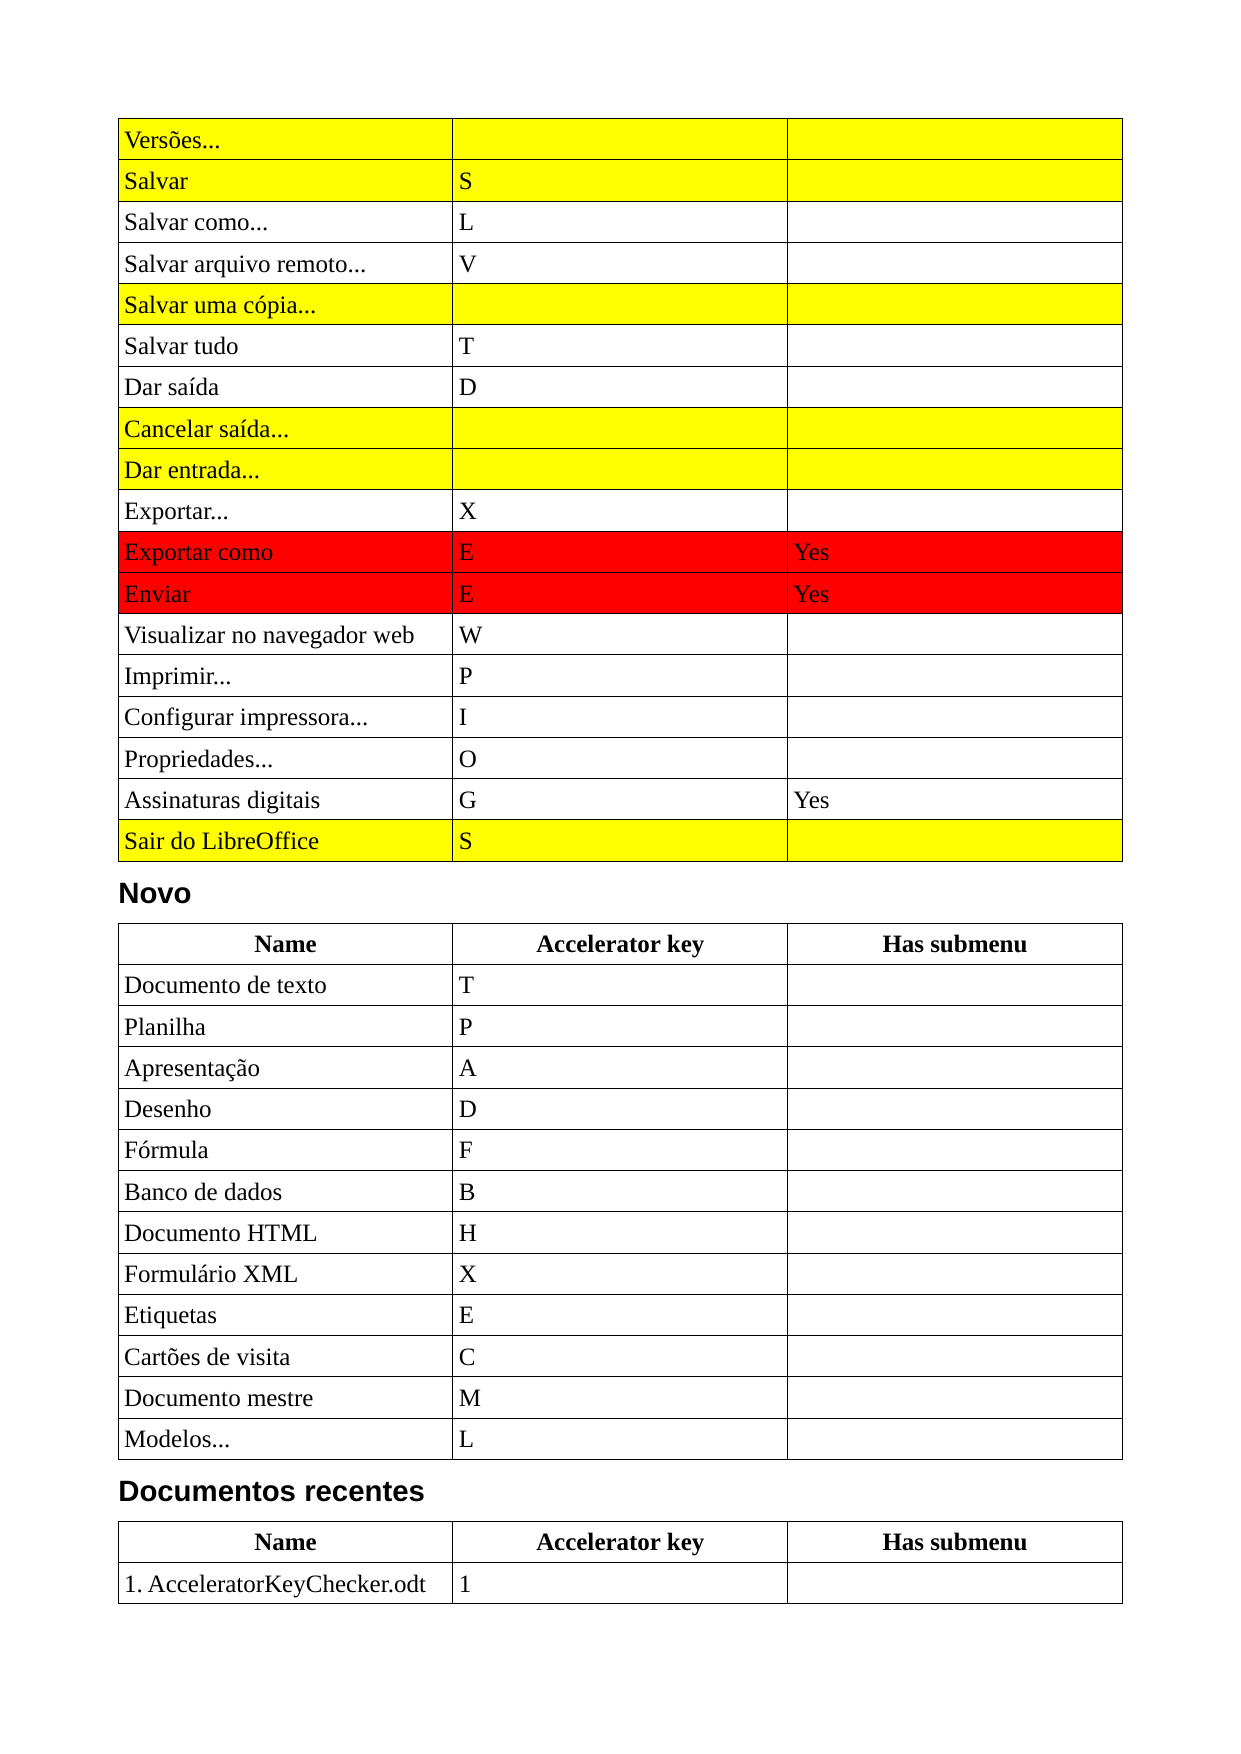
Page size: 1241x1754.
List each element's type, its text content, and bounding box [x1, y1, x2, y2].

table_cell [788, 1295, 1122, 1335]
table_cell [453, 408, 787, 448]
table_cell [788, 738, 1122, 778]
table_cell I [453, 697, 787, 737]
table_cell [453, 119, 787, 159]
table_cell Documento HTML [119, 1212, 452, 1252]
table_cell Dar saída [119, 367, 452, 407]
table_cell Fórmula [119, 1130, 452, 1170]
table_cell E [453, 573, 787, 613]
table_header Accelerator key [453, 1522, 787, 1562]
table_cell Yes [788, 573, 1122, 613]
table_cell Salvar arquivo remoto... [119, 243, 452, 283]
table_cell Planilha [119, 1006, 452, 1046]
table_cell A [453, 1047, 787, 1087]
table_cell Propriedades... [119, 738, 452, 778]
table_cell Formulário XML [119, 1254, 452, 1294]
table_cell [788, 160, 1122, 201]
table_cell G [453, 779, 787, 819]
table_cell [788, 1130, 1122, 1170]
table_cell P [453, 1006, 787, 1046]
table_cell Yes [788, 532, 1122, 572]
table_cell Visualizar no navegador web [119, 614, 452, 654]
subtitle Novo [118, 876, 1122, 910]
table_cell [788, 1254, 1122, 1294]
table_cell H [453, 1212, 787, 1252]
table_cell S [453, 160, 787, 201]
table_cell Assinaturas digitais [119, 779, 452, 819]
table_cell [788, 490, 1122, 531]
table_cell X [453, 490, 787, 531]
table_cell L [453, 202, 787, 242]
table_cell [453, 284, 787, 324]
table_cell Apresentação [119, 1047, 452, 1087]
table_cell Yes [788, 779, 1122, 819]
table_cell [788, 1563, 1122, 1603]
table_cell C [453, 1336, 787, 1376]
table_cell [788, 820, 1122, 861]
table_cell Salvar [119, 160, 452, 201]
table_cell W [453, 614, 787, 654]
table_cell B [453, 1171, 787, 1211]
table_cell Modelos... [119, 1419, 452, 1459]
table_cell [788, 325, 1122, 366]
table_cell Imprimir... [119, 655, 452, 696]
table_cell P [453, 655, 787, 696]
table_cell Banco de dados [119, 1171, 452, 1211]
table_cell D [453, 1089, 787, 1129]
table_cell [788, 614, 1122, 654]
table_cell [453, 449, 787, 489]
table_cell [788, 367, 1122, 407]
table_cell X [453, 1254, 787, 1294]
table_cell Versões... [119, 119, 452, 159]
table_cell [788, 408, 1122, 448]
table_cell Dar entrada... [119, 449, 452, 489]
table_cell L [453, 1419, 787, 1459]
table_cell Exportar como [119, 532, 452, 572]
table_cell [788, 119, 1122, 159]
table_cell V [453, 243, 787, 283]
table_cell D [453, 367, 787, 407]
table_cell F [453, 1130, 787, 1170]
table_cell [788, 1377, 1122, 1417]
table_cell T [453, 965, 787, 1005]
table_cell [788, 1089, 1122, 1129]
table_cell Cancelar saída... [119, 408, 452, 448]
table_cell [788, 243, 1122, 283]
table_cell [788, 449, 1122, 489]
table_cell Sair do LibreOffice [119, 820, 452, 861]
table_cell O [453, 738, 787, 778]
table_header Has submenu [788, 924, 1122, 964]
table_cell Salvar como... [119, 202, 452, 242]
table_cell Desenho [119, 1089, 452, 1129]
table_cell Exportar... [119, 490, 452, 531]
table_header Accelerator key [453, 924, 787, 964]
table_cell S [453, 820, 787, 861]
table_cell Enviar [119, 573, 452, 613]
table_cell Salvar uma cópia... [119, 284, 452, 324]
table_header Name [119, 924, 452, 964]
table_cell [788, 202, 1122, 242]
table_header Name [119, 1522, 452, 1562]
table_cell [788, 965, 1122, 1005]
table_cell 1. AcceleratorKeyChecker.odt [119, 1563, 452, 1603]
table_cell T [453, 325, 787, 366]
table_cell Salvar tudo [119, 325, 452, 366]
table_cell Documento mestre [119, 1377, 452, 1417]
table_cell [788, 655, 1122, 696]
table_cell Documento de texto [119, 965, 452, 1005]
table_cell M [453, 1377, 787, 1417]
subtitle Documentos recentes [118, 1474, 1122, 1508]
table_cell Configurar impressora... [119, 697, 452, 737]
table_cell [788, 1336, 1122, 1376]
table_header Has submenu [788, 1522, 1122, 1562]
table_cell [788, 1212, 1122, 1252]
table_cell E [453, 1295, 787, 1335]
table_cell E [453, 532, 787, 572]
table_cell [788, 1047, 1122, 1087]
table_cell [788, 284, 1122, 324]
table_cell Cartões de visita [119, 1336, 452, 1376]
table_cell [788, 1006, 1122, 1046]
table_cell [788, 1171, 1122, 1211]
table_cell 1 [453, 1563, 787, 1603]
table_cell [788, 1419, 1122, 1459]
table_cell [788, 697, 1122, 737]
table_cell Etiquetas [119, 1295, 452, 1335]
